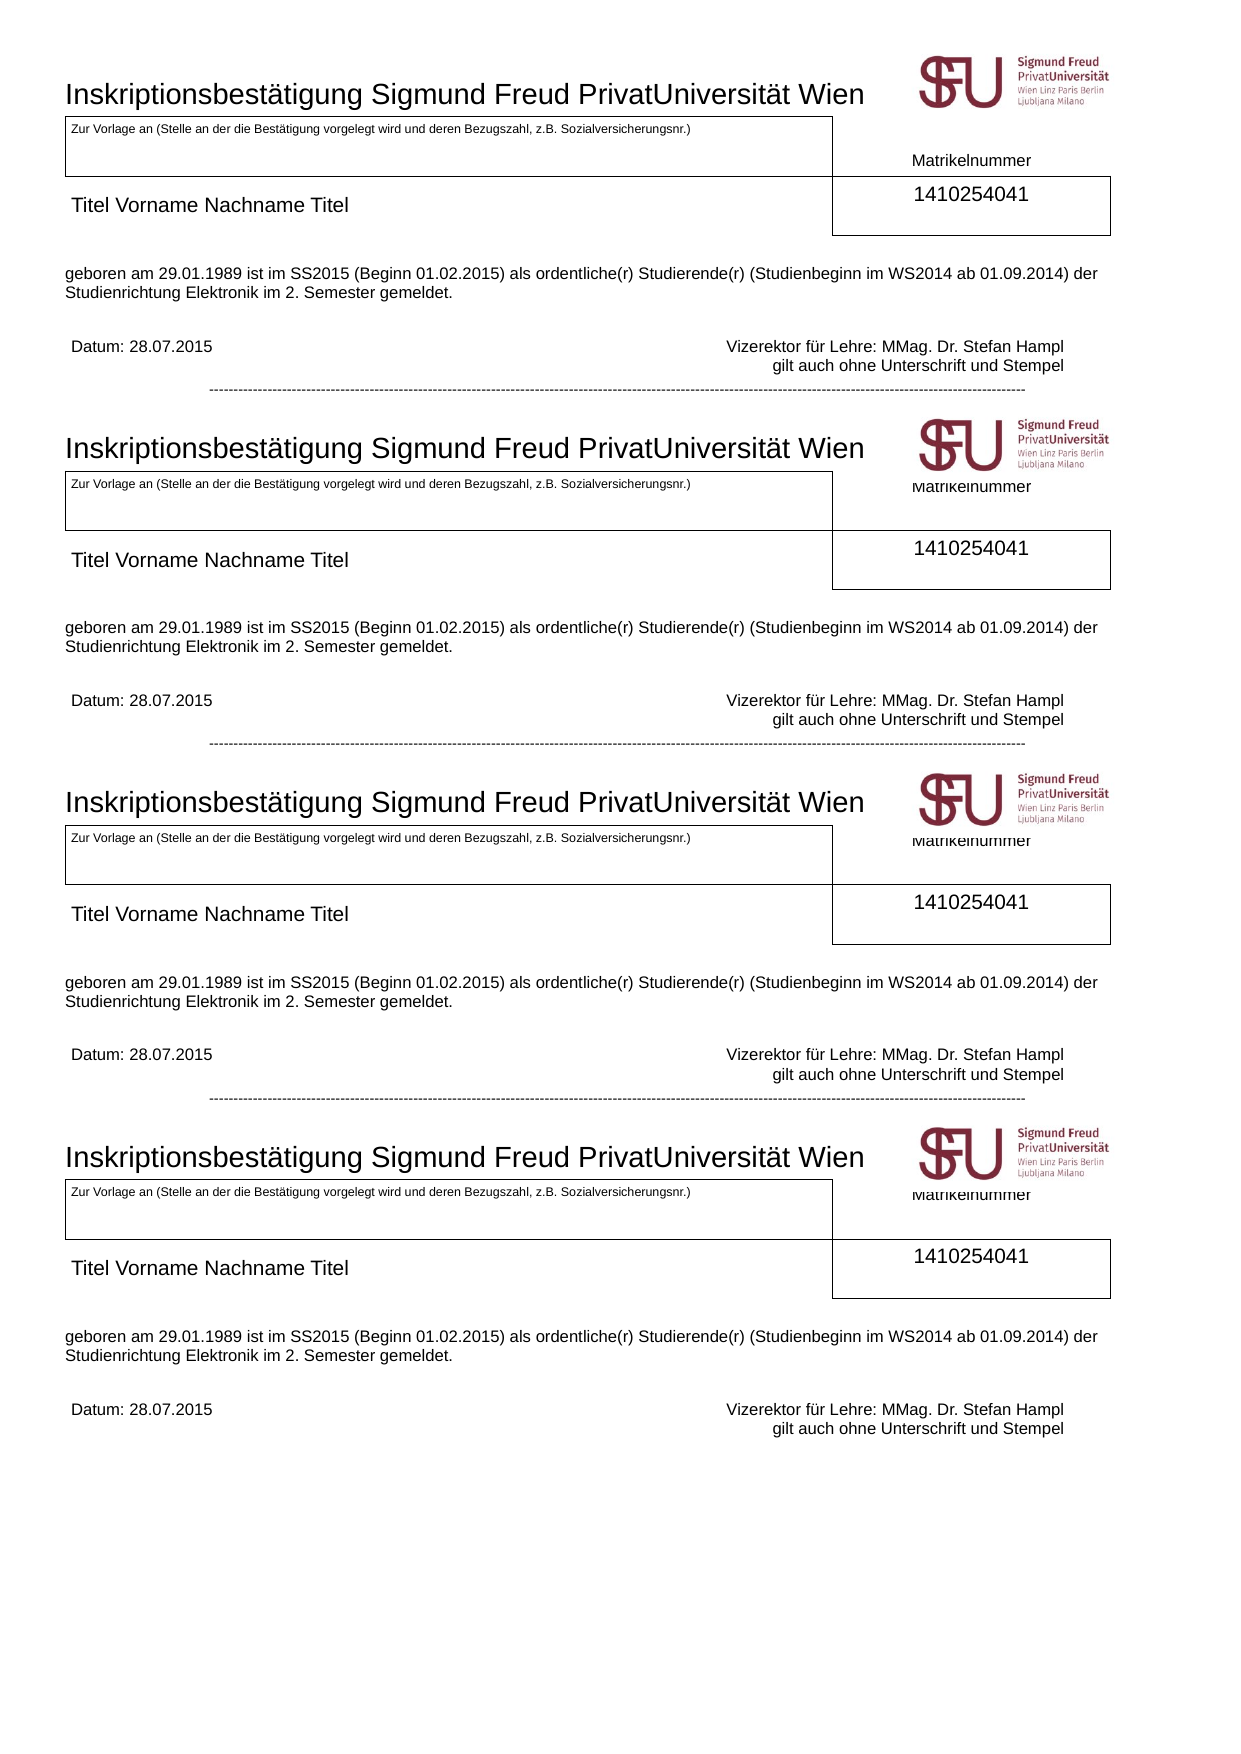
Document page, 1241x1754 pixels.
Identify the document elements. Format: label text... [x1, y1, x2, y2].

text Inskriptionsbestätigung Sigmund Freud PrivatUniversität Wien [65, 1106, 1169, 1173]
table_cell 1410254041 [833, 1240, 1110, 1298]
text geboren am 29.01.1989 ist im SS2015 (Beginn 01.02.2015) als ordentliche(r) Studierende(r) (Studienbeginn im WS2014 ab 01.09.2014) der Studienrichtung Elektronik im 2. Semester gemeldet. [65, 235, 1169, 302]
text ------------------------------------------------------------------------------------------------------------------------------------------------------------------------ [65, 1089, 1169, 1106]
picture [910, 1115, 1122, 1192]
table_cell Titel Vorname Nachname Titel [65, 885, 832, 943]
table_header Vizerektor für Lehre: MMag. Dr. Stefan Hampl gilt auch ohne Unterschrift und Stempel [532, 1040, 1070, 1089]
text geboren am 29.01.1989 ist im SS2015 (Beginn 01.02.2015) als ordentliche(r) Studierende(r) (Studienbeginn im WS2014 ab 01.09.2014) der Studienrichtung Elektronik im 2. Semester gemeldet. [65, 589, 1169, 656]
table_header Matrikelnummer [833, 825, 1110, 884]
table_header Vizerektor für Lehre: MMag. Dr. Stefan Hampl gilt auch ohne Unterschrift und Stempel [532, 1394, 1070, 1443]
table_header Datum: 28.07.2015 [65, 1394, 532, 1443]
text geboren am 29.01.1989 ist im SS2015 (Beginn 01.02.2015) als ordentliche(r) Studierende(r) (Studienbeginn im WS2014 ab 01.09.2014) der Studienrichtung Elektronik im 2. Semester gemeldet. [65, 944, 1169, 1011]
text ------------------------------------------------------------------------------------------------------------------------------------------------------------------------ [65, 381, 1169, 397]
picture [910, 760, 1122, 838]
text ------------------------------------------------------------------------------------------------------------------------------------------------------------------------ [65, 735, 1169, 752]
table_header Vizerektor für Lehre: MMag. Dr. Stefan Hampl gilt auch ohne Unterschrift und Stempel [532, 685, 1070, 735]
text geboren am 29.01.1989 ist im SS2015 (Beginn 01.02.2015) als ordentliche(r) Studierende(r) (Studienbeginn im WS2014 ab 01.09.2014) der Studienrichtung Elektronik im 2. Semester gemeldet. [65, 1298, 1169, 1365]
text Inskriptionsbestätigung Sigmund Freud PrivatUniversität Wien [65, 397, 1169, 464]
table_cell 1410254041 [833, 531, 1110, 589]
table_header Matrikelnummer [833, 1179, 1110, 1238]
table_header Datum: 28.07.2015 [65, 331, 532, 381]
picture [910, 406, 1122, 483]
table_header Zur Vorlage an (Stelle an der die Bestätigung vorgelegt wird und deren Bezugszahl, z.B. Sozialversicherungsnr.) [66, 472, 832, 530]
table_header Vizerektor für Lehre: MMag. Dr. Stefan Hampl gilt auch ohne Unterschrift und Stempel [532, 331, 1070, 381]
text [1122, 77, 1169, 110]
table_header Datum: 28.07.2015 [65, 685, 532, 735]
table_header Zur Vorlage an (Stelle an der die Bestätigung vorgelegt wird und deren Bezugszahl, z.B. Sozialversicherungsnr.) [66, 1180, 832, 1238]
table_header Matrikelnummer [833, 116, 1110, 176]
table_header Zur Vorlage an (Stelle an der die Bestätigung vorgelegt wird und deren Bezugszahl, z.B. Sozialversicherungsnr.) [66, 826, 832, 884]
table_header Zur Vorlage an (Stelle an der die Bestätigung vorgelegt wird und deren Bezugszahl, z.B. Sozialversicherungsnr.) [66, 117, 832, 176]
text Inskriptionsbestätigung Sigmund Freud PrivatUniversität Wien [65, 77, 910, 110]
picture [910, 43, 1122, 120]
table_header Datum: 28.07.2015 [65, 1040, 532, 1089]
table_header Matrikelnummer [833, 471, 1110, 530]
text Inskriptionsbestätigung Sigmund Freud PrivatUniversität Wien [65, 752, 1169, 819]
table_cell 1410254041 [833, 885, 1110, 943]
table_cell 1410254041 [833, 177, 1110, 235]
table_cell Titel Vorname Nachname Titel [65, 1240, 832, 1298]
table_cell Titel Vorname Nachname Titel [65, 531, 832, 589]
table_cell Titel Vorname Nachname Titel [65, 177, 832, 235]
